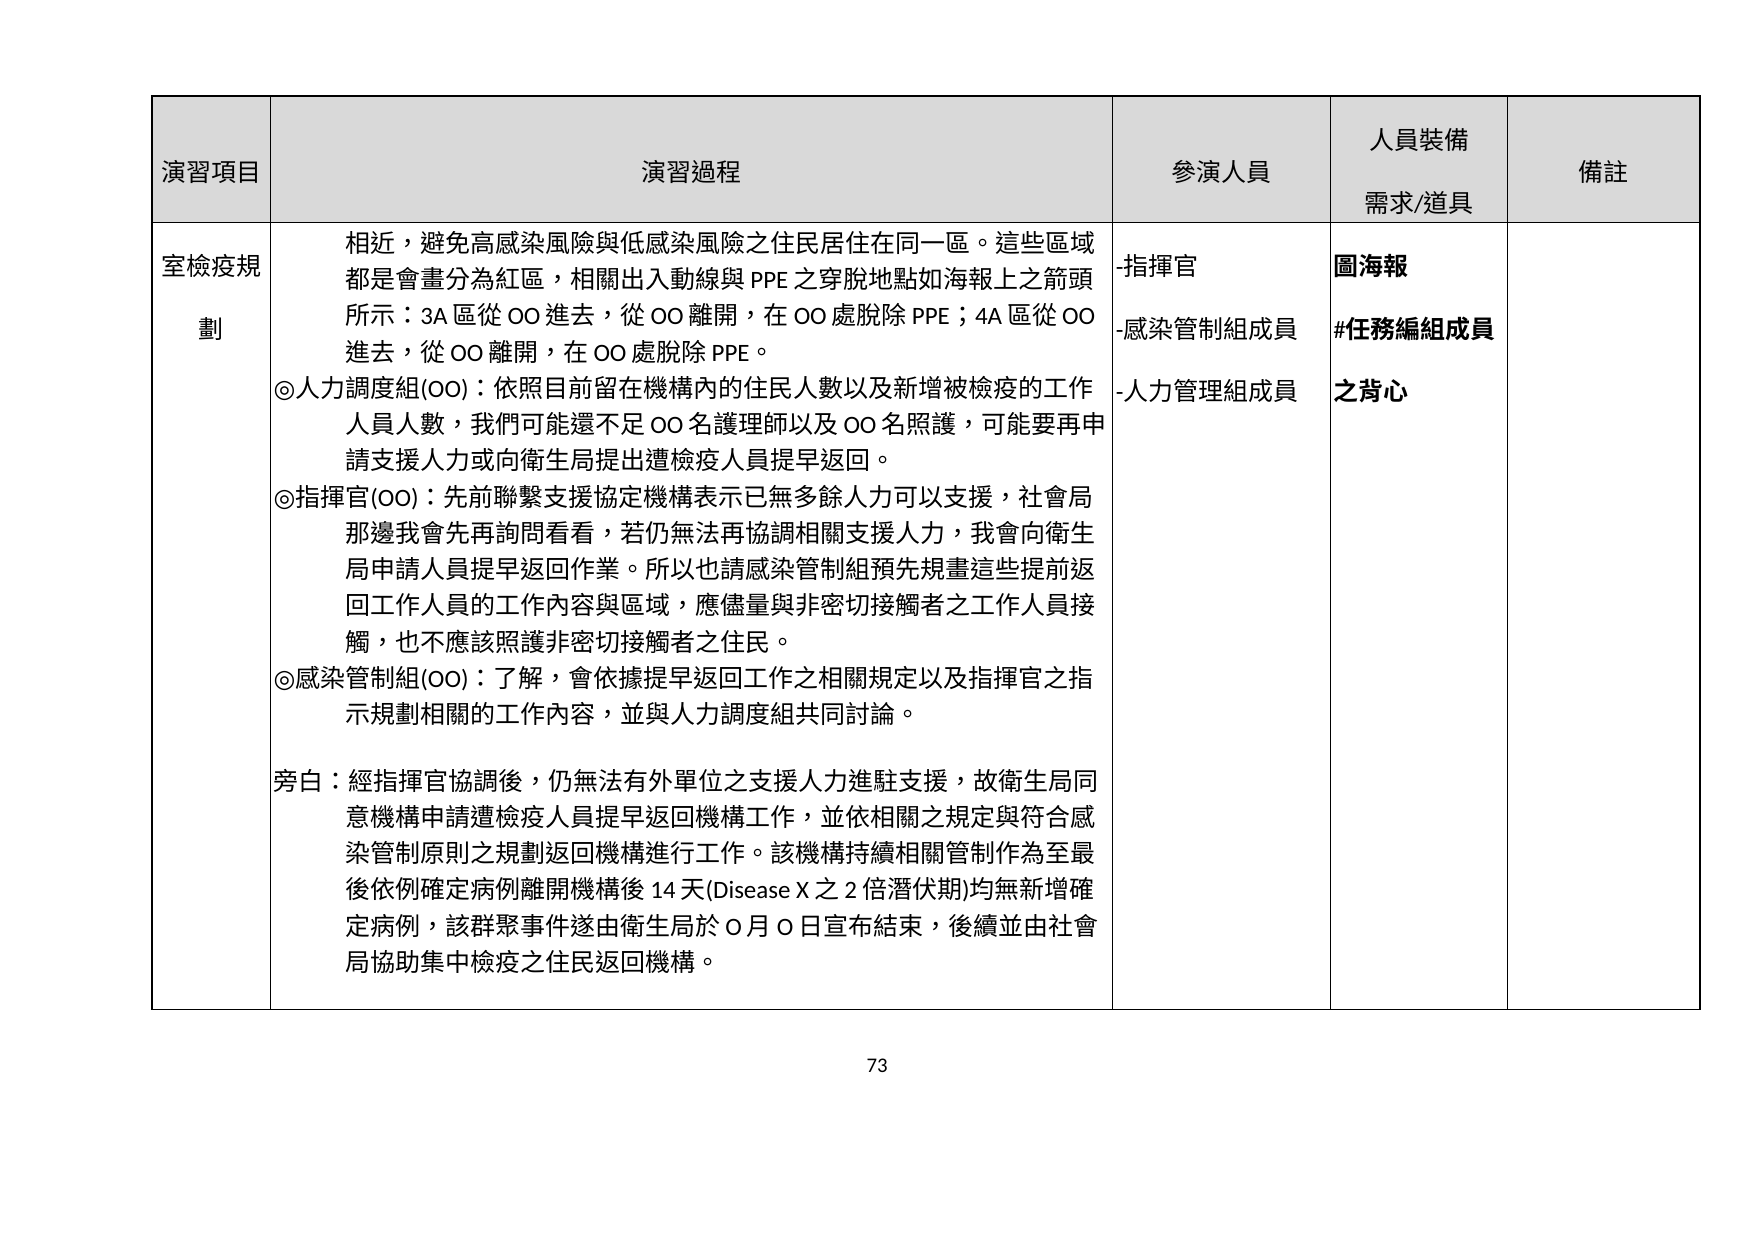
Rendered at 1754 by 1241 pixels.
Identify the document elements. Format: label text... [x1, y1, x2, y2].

table_cell 圖海報 #任務編組成員之背心 [1331, 223, 1507, 1009]
table_header 人員裝備 需求/道具 [1331, 97, 1507, 222]
table_header 備註 [1508, 97, 1699, 222]
table_cell -指揮官 -感染管制組成員 -人力管理組成員 [1113, 223, 1330, 1009]
table_cell 相近，避免高感染風險與低感染風險之住民居住在同一區。這些區域都是會畫分為紅區，相關出入動線與PPE之穿脫地點如海報上之箭頭所示：3A區從OO進去，從OO離開，在OO處脫除PPE；4A區從OO進去，從OO離開，在OO處脫除PPE。 ◎人力調度組(OO)：依照目前留在機構內的住民人數以及新增被檢疫的工作人員人數，我們可能還不足OO名護理師以及OO名照護，可能要再申請支援人力或向衛生局提出遭檢疫人員提早返回。 ◎指揮官(OO)：先前聯繫支援協定機構表示已無多餘人力可以支援，社會局那邊我會先再詢問看看，若仍無法再協調相關支援人力，我會向衛生局申請人員提早返回作業。所以也請感染管制組預先規畫這些提前返回工作人員的工作內容與區域，應儘量與非密切接觸者之工作人員接觸，也不應該照護非密切接觸者之住民。 ◎感染管制組(OO)：了解，會依據提早返回工作之相關規定以及指揮官之指示規劃相關的工作內容，並與人力調度組共同討論。 旁白：經指揮官協調後，仍無法有外單位之支援人力進駐支援，故衛生局同意機構申請遭檢疫人員提早返回機構工作，並依相關之規定與符合感染管制原則之規劃返回機構進行工作。該機構持續相關管制作為至最後依例確定病例離開機構後14天(Disease X之2倍潛伏期)均無新增確定病例，該群聚事件遂由衛生局於O月O日宣布結束，後續並由社會局協助集中檢疫之住民返回機構。 [271, 223, 1112, 1009]
table_cell 室檢疫規劃 [153, 223, 270, 1009]
table_header 演習過程 [271, 97, 1112, 222]
table_header 參演人員 [1113, 97, 1330, 222]
table_header 演習項目 [153, 97, 270, 222]
table_cell [1508, 223, 1699, 1009]
